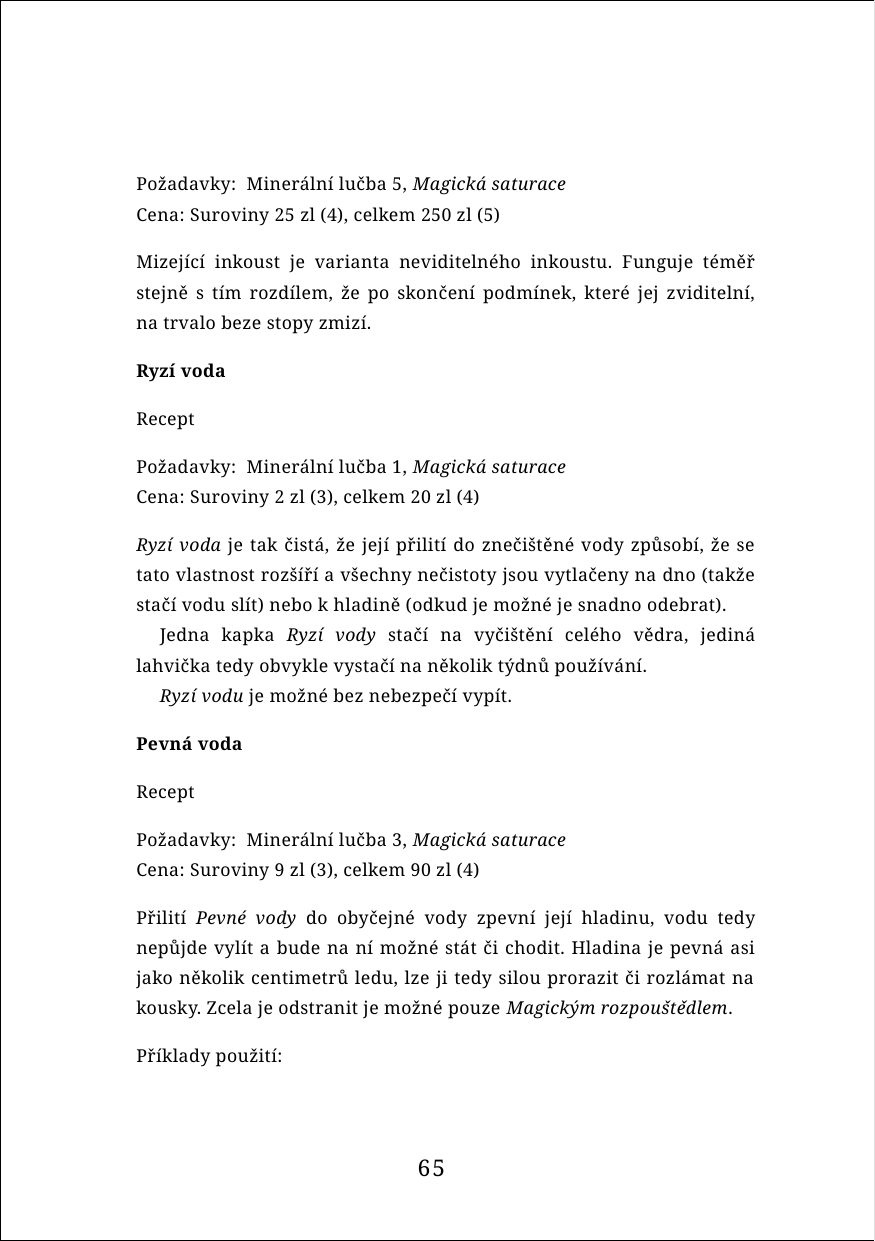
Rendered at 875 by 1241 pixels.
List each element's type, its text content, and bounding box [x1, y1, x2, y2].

text Mizející inkoust je varianta neviditelného inkoustu. Funguje téměř stejně s tím rozdílem, že po skončení podmínek, které jej zviditelní, na trvalo beze stopy zmizí. [136, 250, 756, 334]
text Přilití Pevné vody do obyčejné vody zpevní její hladinu, vodu tedy nepůjde vylít a bude na ní možné stát či chodit. Hladina je pevná asi jako několik centimetrů ledu, lze ji tedy silou prorazit či rozlámat na kousky. Zcela je odstranit je možné pouze Magickým rozpouštědlem. [136, 905, 756, 1020]
text Ryzí voda je tak čistá, že její přilití do znečištěné vody způsobí, že se tato vlastnost rozšíří a všechny nečistoty jsou vytlačeny na dno (takže stačí vodu slít) nebo k hladině (odkud je možné je snadno odebrat). Jedna kapka Ryzí vody stačí na vyčištění celého vědra, jediná lahvička tedy obvykle vystačí na několik týdnů používání. Ryzí vodu je možné bez nebezpečí vypít. [136, 532, 756, 707]
text Pevná voda [136, 731, 756, 755]
text Ryzí voda [136, 358, 756, 382]
text Požadavky: Minerální lučba 5, Magická saturace Cena: Suroviny 25 zl (4), celkem 250 zl (5) [136, 172, 756, 226]
text Příklady použití: [136, 1044, 756, 1068]
text Recept [136, 779, 756, 803]
text Recept [136, 406, 756, 430]
text Požadavky: Minerální lučba 3, Magická saturace Cena: Suroviny 9 zl (3), celkem 90 zl (4) [136, 827, 756, 881]
text Požadavky: Minerální lučba 1, Magická saturace Cena: Suroviny 2 zl (3), celkem 20 zl (4) [136, 454, 756, 508]
